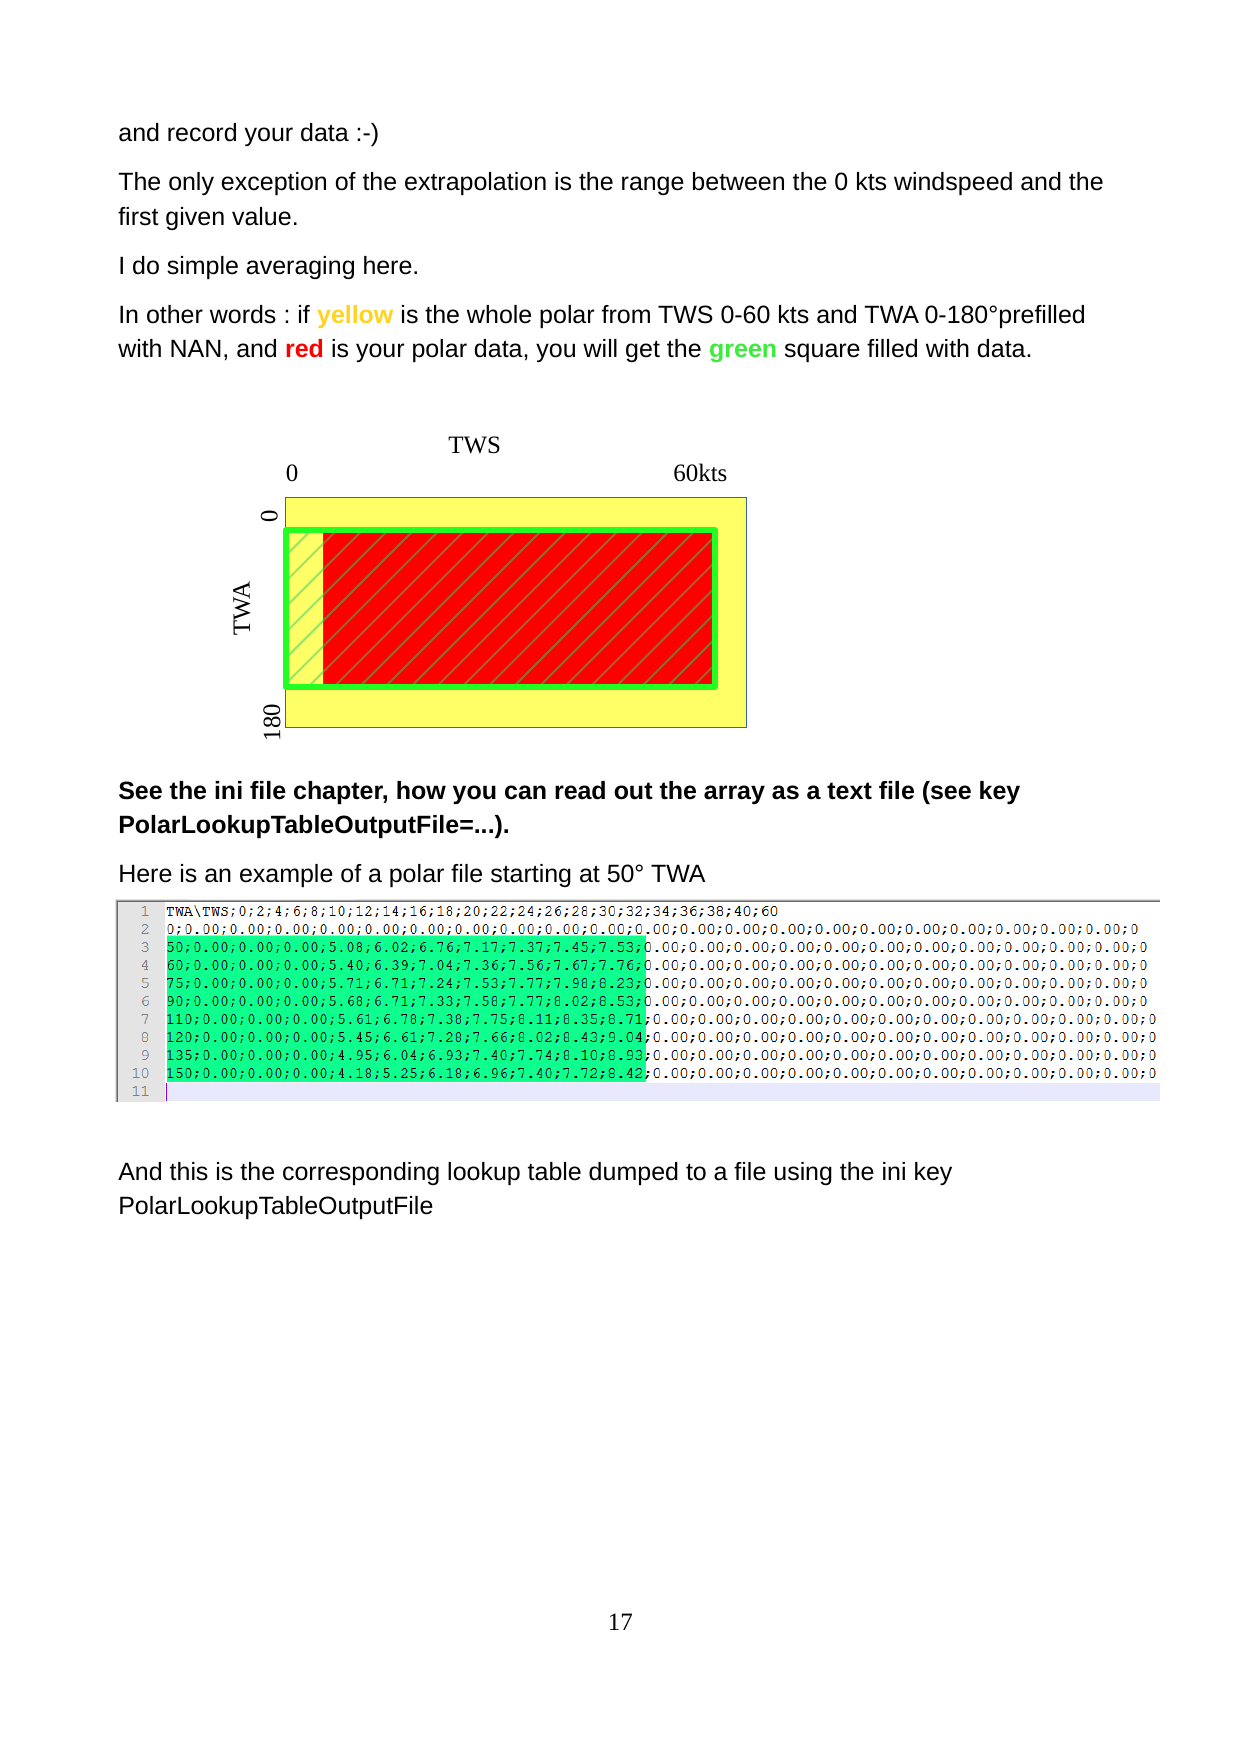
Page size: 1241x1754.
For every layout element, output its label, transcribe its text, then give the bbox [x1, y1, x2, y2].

text Here is an example of a polar file starting at 50° TWA [118, 859, 1122, 888]
text See the ini file chapter, how you can read out the array as a text file (see key PolarLookupTableOutputFile=...). [118, 776, 1122, 839]
text I do simple averaging here. [118, 251, 1122, 279]
text And this is the corresponding lookup table dumped to a file using the ini key PolarLookupTableOutputFile [118, 1157, 1122, 1220]
text In other words : if yellow is the whole polar from TWS 0-60 kts and TWA 0-180°prefilled with NAN, and red is your polar data, you will get the green square filled with data. [118, 300, 1122, 363]
text and record your data :-) [118, 118, 1122, 147]
picture [114, 899, 1160, 1102]
text The only exception of the extrapolation is the range between the 0 kts windspeed and the first given value. [118, 167, 1122, 230]
